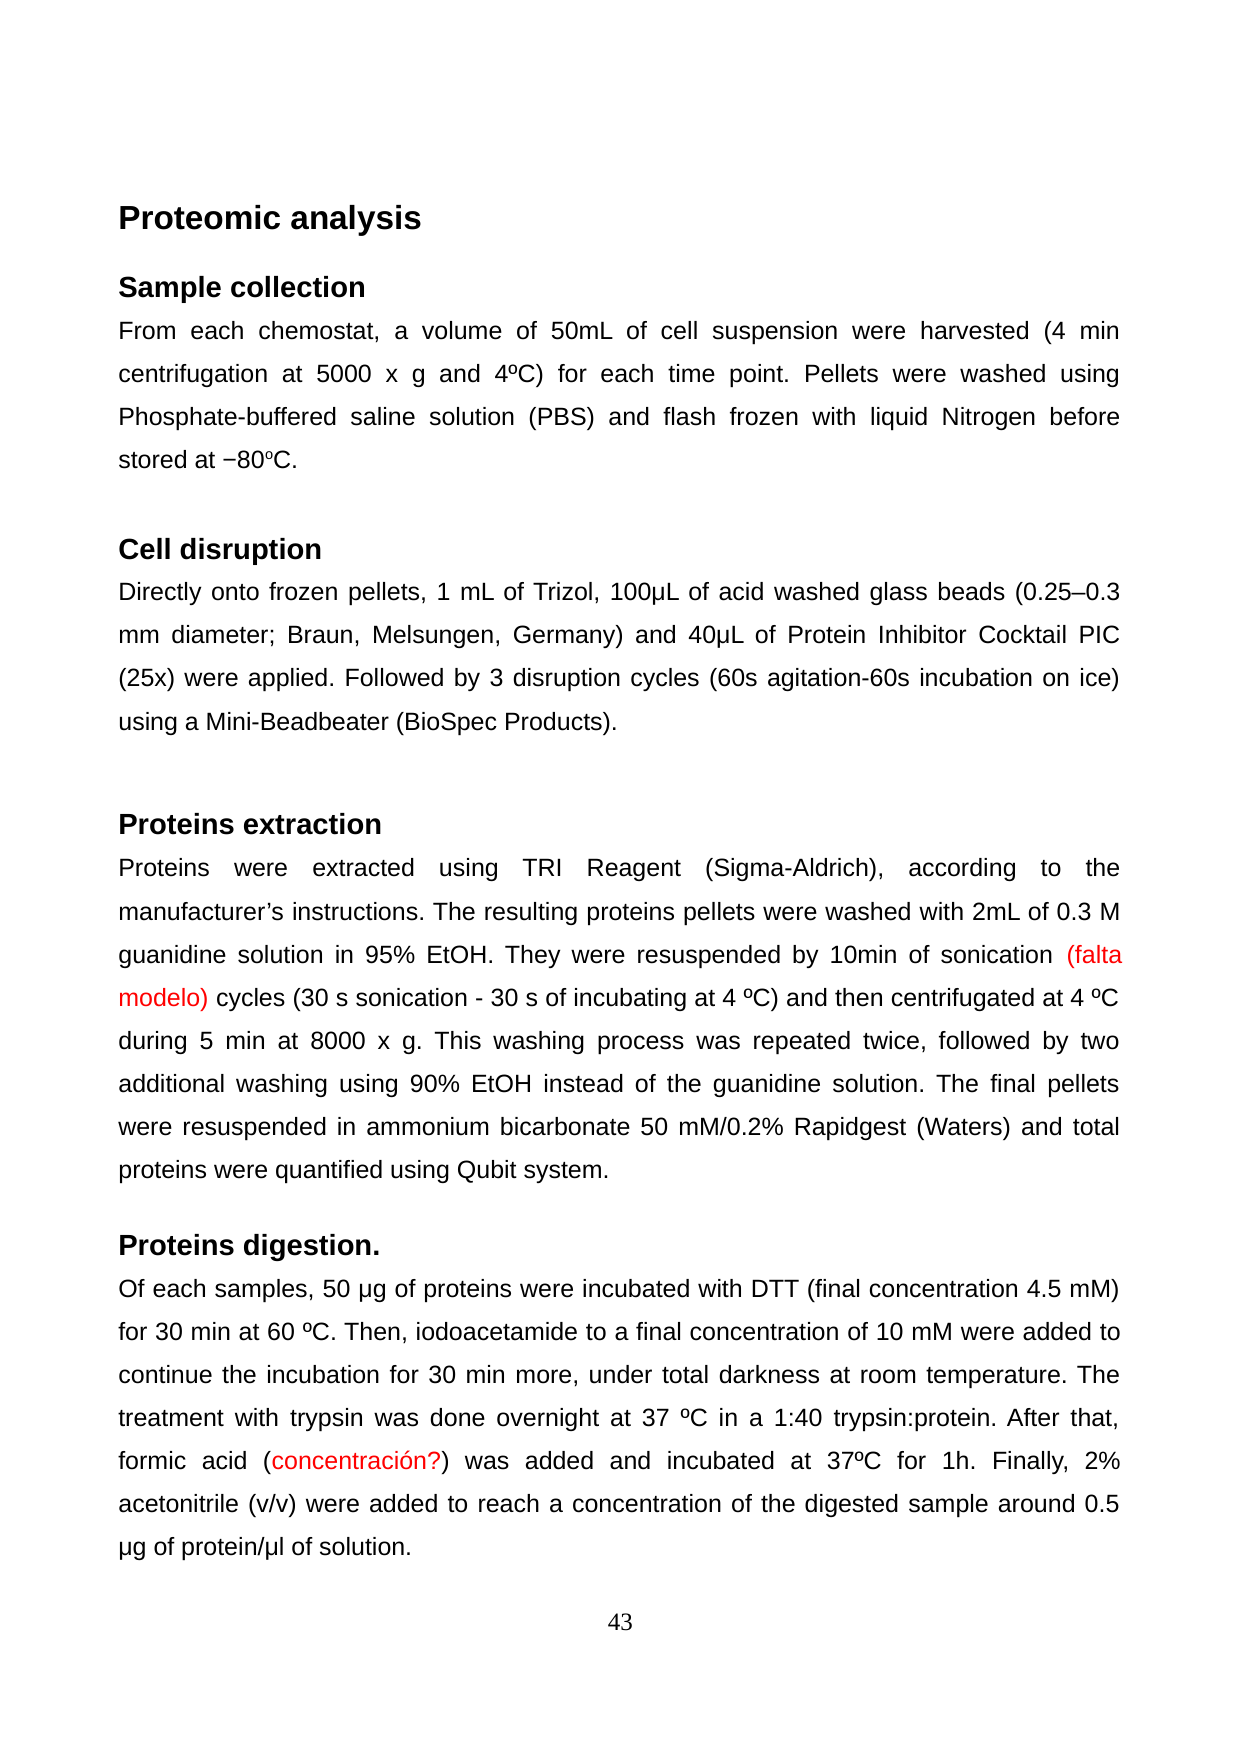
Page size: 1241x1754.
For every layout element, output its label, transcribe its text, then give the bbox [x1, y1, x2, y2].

text Of each samples, 50 μg of proteins were incubated with DTT (final concentration 4.5 mM) for 30 min at 60 ºC. Then, iodoacetamide to a final concentration of 10 mM were added to continue the incubation for 30 min more, under total darkness at room temperature. The treatment with trypsin was done overnight at 37 ºC in a 1:40 trypsin:protein. After that, formic acid (concentración?) was added and incubated at 37ºC for 1h. Finally, 2% acetonitrile (v/v) were added to reach a concentration of the digested sample around 0.5 μg of protein/μl of solution. [118, 1273, 1122, 1561]
subtitle Cell disruption [118, 532, 1122, 565]
subtitle Proteins extraction [118, 807, 1122, 841]
text Directly onto frozen pellets, 1 mL of Trizol, 100μL of acid washed glass beads (0.25–0.3 mm diameter; Braun, Melsungen, Germany) and 40μL of Protein Inhibitor Cocktail PIC (25x) were applied. Followed by 3 disruption cycles (60s agitation-60s incubation on ice) using a Mini-Beadbeater (BioSpec Products). [118, 577, 1122, 735]
text From each chemostat, a volume of 50mL of cell suspension were harvested (4 min centrifugation at 5000 x g and 4ºC) for each time point. Pellets were washed using Phosphate-buffered saline solution (PBS) and flash frozen with liquid Nitrogen before stored at −80oC. [118, 316, 1122, 474]
subtitle Sample collection [118, 270, 1122, 304]
subtitle Proteins digestion. [118, 1227, 1122, 1261]
text Proteins were extracted using TRI Reagent (Sigma-Aldrich), according to the manufacturer’s instructions. The resulting proteins pellets were washed with 2mL of 0.3 M guanidine solution in 95% EtOH. They were resuspended by 10min of sonication (falta modelo) cycles (30 s sonication - 30 s of incubating at 4 ºC) and then centrifugated at 4 ºC during 5 min at 8000 x g. This washing process was repeated twice, followed by two additional washing using 90% EtOH instead of the guanidine solution. The final pellets were resuspended in ammonium bicarbonate 50 mM/0.2% Rapidgest (Waters) and total proteins were quantified using Qubit system. [118, 853, 1122, 1184]
subtitle Proteomic analysis [118, 198, 1122, 236]
